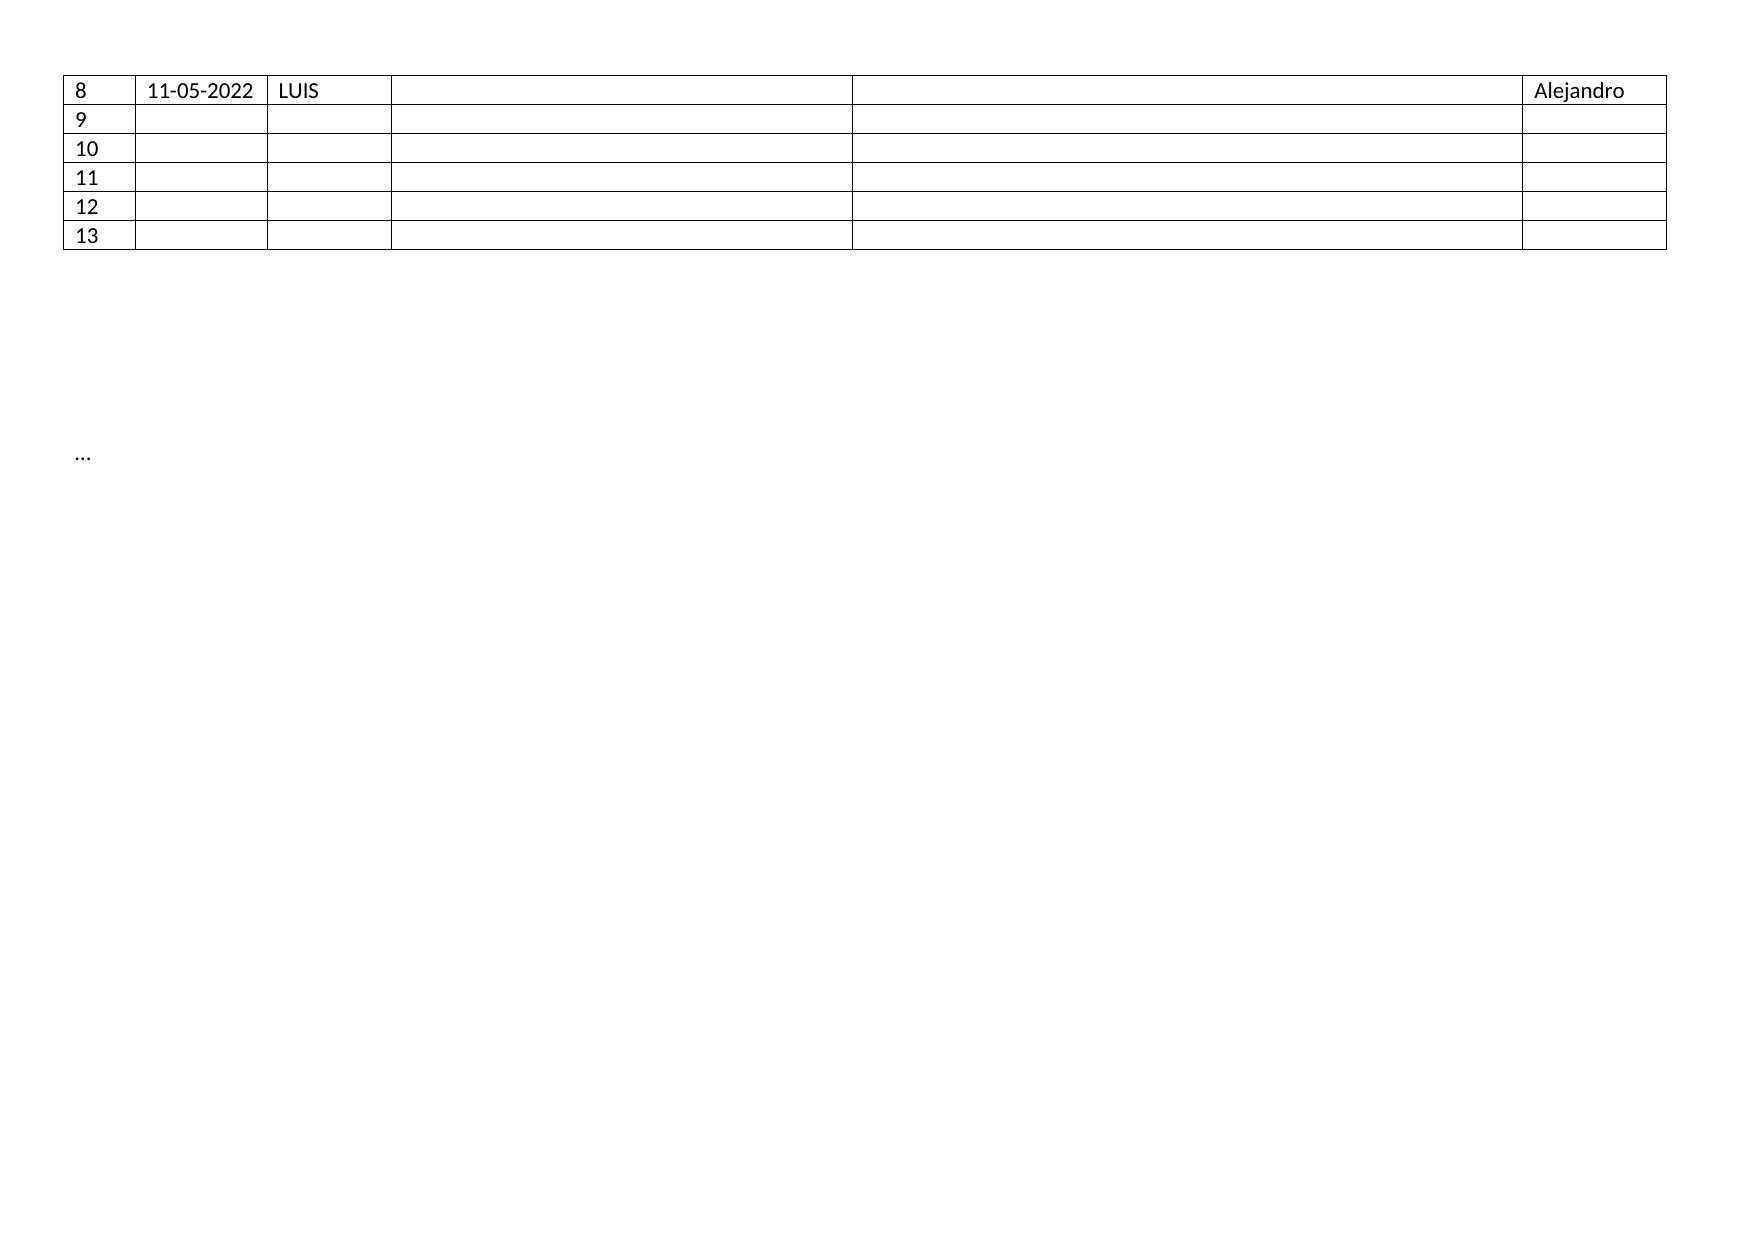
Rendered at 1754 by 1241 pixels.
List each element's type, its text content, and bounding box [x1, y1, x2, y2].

table_cell [392, 105, 852, 133]
table_cell 11-05-2022 [136, 76, 267, 104]
table_cell 9 [64, 105, 135, 133]
table_cell [1523, 163, 1666, 191]
table_cell [392, 163, 852, 191]
table_cell [268, 105, 391, 133]
table_cell [392, 76, 852, 104]
table_cell 13 [64, 221, 135, 249]
table_cell [268, 221, 391, 249]
table_cell [392, 221, 852, 249]
table_cell LUIS [268, 76, 391, 104]
table_cell [268, 163, 391, 191]
table_cell [392, 134, 852, 162]
table_cell [853, 134, 1522, 162]
text … [75, 438, 1679, 466]
table_cell [136, 163, 267, 191]
table_cell [853, 192, 1522, 220]
table_cell [1523, 134, 1666, 162]
table_cell [136, 192, 267, 220]
table_cell Alejandro [1523, 76, 1666, 104]
table_cell [1523, 221, 1666, 249]
table_cell [853, 221, 1522, 249]
table_cell [1523, 105, 1666, 133]
table_cell [1523, 192, 1666, 220]
table_cell [136, 105, 267, 133]
table_cell [853, 105, 1522, 133]
table_cell [853, 76, 1522, 104]
table_cell 12 [64, 192, 135, 220]
table_cell [268, 192, 391, 220]
table_cell 8 [64, 76, 135, 104]
table_cell [136, 221, 267, 249]
table_cell [392, 192, 852, 220]
table_cell [136, 134, 267, 162]
table_cell 11 [64, 163, 135, 191]
table_cell 10 [64, 134, 135, 162]
table_cell [268, 134, 391, 162]
table_cell [853, 163, 1522, 191]
